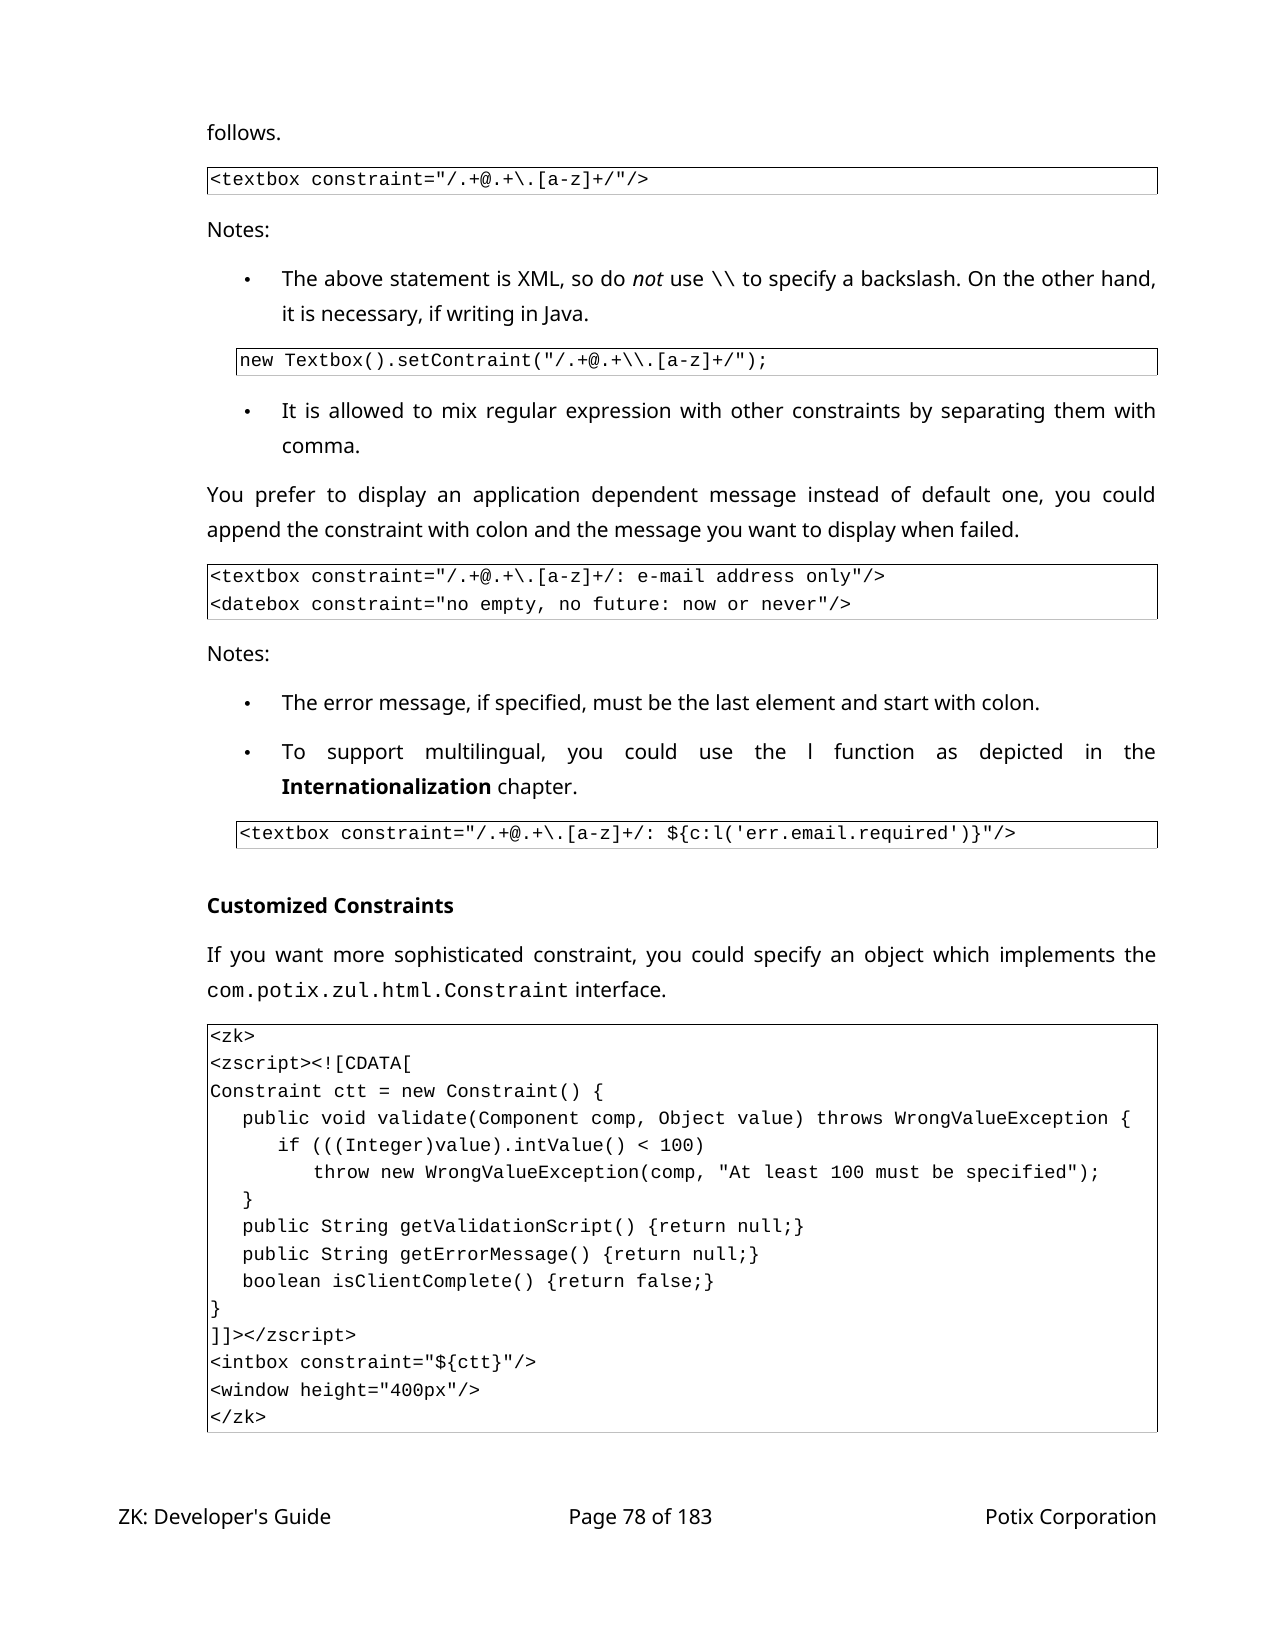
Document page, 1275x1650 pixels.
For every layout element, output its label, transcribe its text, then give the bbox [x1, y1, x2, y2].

text <datebox constraint="no empty, no future: now or never"/> [208, 591, 1157, 619]
text } [208, 1296, 1157, 1320]
text </zk> [208, 1405, 1157, 1432]
list The error message, if specified, must be the last element and start with colon. [244, 688, 1157, 716]
text throw new WrongValueException(comp, "At least 100 must be specified"); [208, 1160, 1157, 1184]
list It is allowed to mix regular expression with other constraints by separating them with comma. [244, 396, 1157, 459]
text <textbox constraint="/.+@.+\.[a-z]+/: e-mail address only"/> [208, 565, 1157, 588]
text follows. [207, 118, 1157, 146]
text If you want more sophisticated constraint, you could specify an object which implements the com.potix.zul.html.Constraint interface. [207, 940, 1157, 1003]
text <window height="400px"/> [208, 1377, 1157, 1402]
text You prefer to display an application dependent message instead of default one, you could append the constraint with colon and the message you want to display when failed. [207, 480, 1157, 543]
subtitle Customized Constraints [207, 891, 1157, 919]
text <intbox constraint="${ctt}"/> [208, 1350, 1157, 1374]
text <zscript><![CDATA[ [208, 1051, 1157, 1076]
text public String getValidationScript() {return null;} [208, 1214, 1157, 1239]
text <zk> [208, 1025, 1157, 1048]
text } [208, 1187, 1157, 1211]
text Notes: [207, 639, 1157, 667]
text <textbox constraint="/.+@.+\.[a-z]+/"/> [208, 168, 1157, 194]
text Constraint ctt = new Constraint() { [208, 1078, 1157, 1103]
text public void validate(Component comp, Object value) throws WrongValueException { [208, 1106, 1157, 1130]
list The above statement is XML, so do not use \\ to specify a backslash. On the other hand, it is necessary, if writing in Java. [244, 264, 1157, 327]
text Notes: [207, 215, 1157, 243]
text boolean isClientComplete() {return false;} [208, 1269, 1157, 1293]
text <textbox constraint="/.+@.+\.[a-z]+/: ${c:l('err.email.required')}"/> [237, 822, 1157, 848]
text new Textbox().setContraint("/.+@.+\\.[a-z]+/"); [237, 349, 1157, 375]
text if (((Integer)value).intValue() < 100) [208, 1133, 1157, 1157]
text public String getErrorMessage() {return null;} [208, 1242, 1157, 1266]
list To support multilingual, you could use the l function as depicted in the Internationalization chapter. [244, 737, 1157, 800]
text ]]></zscript> [208, 1323, 1157, 1347]
